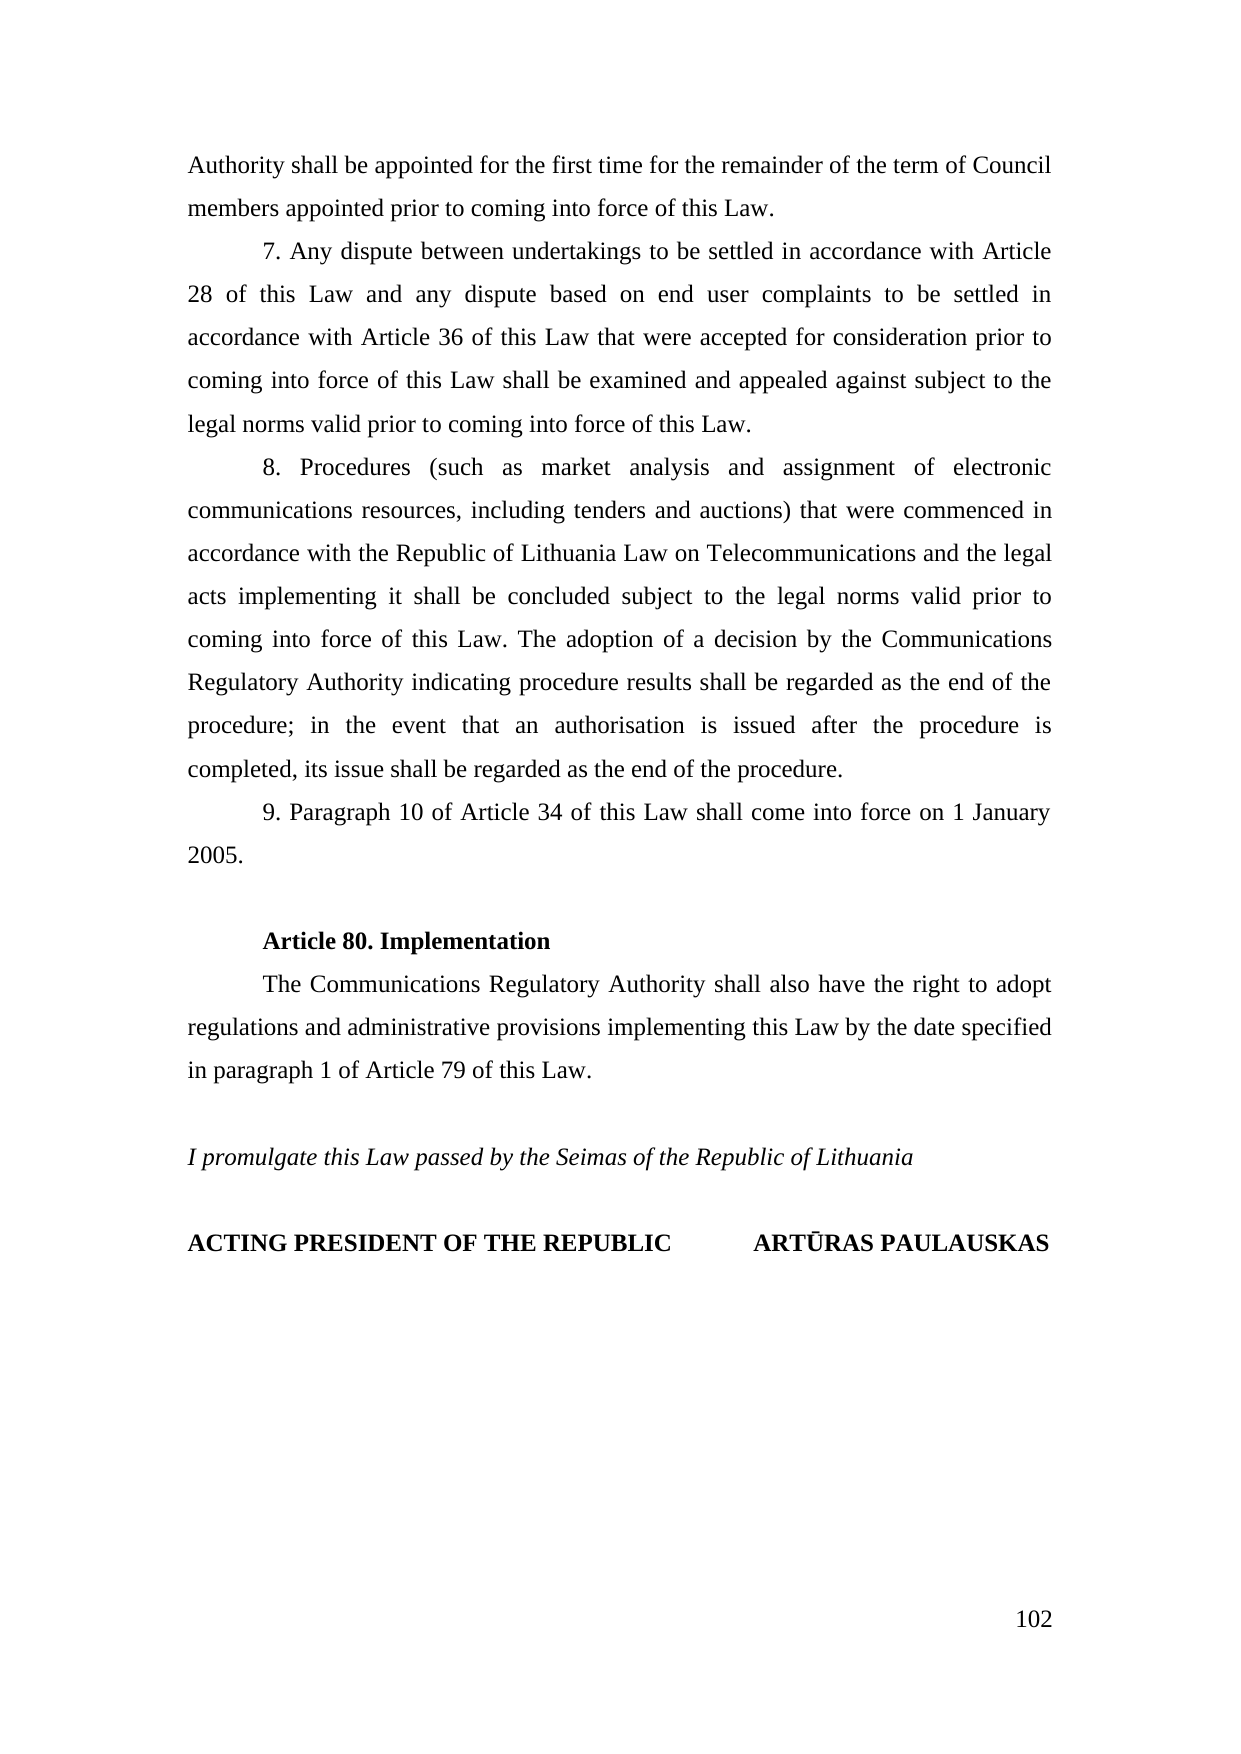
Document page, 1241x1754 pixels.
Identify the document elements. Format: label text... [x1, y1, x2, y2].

text The Communications Regulatory Authority shall also have the right to adopt regulations and administrative provisions implementing this Law by the date specified in paragraph 1 of Article 79 of this Law. [187, 969, 1053, 1084]
text Authority shall be appointed for the first time for the remainder of the term of Council members appointed prior to coming into force of this Law. [187, 150, 1053, 222]
text 7. Any dispute between undertakings to be settled in accordance with Article 28 of this Law and any dispute based on end user complaints to be settled in accordance with Article 36 of this Law that were accepted for consideration prior to coming into force of this Law shall be examined and appealed against subject to the legal norms valid prior to coming into force of this Law. [187, 236, 1053, 437]
text I promulgate this Law passed by the Seimas of the Republic of Lithuania [187, 1142, 1053, 1171]
text 8. Procedures (such as market analysis and assignment of electronic communications resources, including tenders and auctions) that were commenced in accordance with the Republic of Lithuania Law on Telecommunications and the legal acts implementing it shall be concluded subject to the legal norms valid prior to coming into force of this Law. The adoption of a decision by the Communications Regulatory Authority indicating procedure results shall be regarded as the end of the procedure; in the event that an authorisation is issued after the procedure is completed, its issue shall be regarded as the end of the procedure. [187, 452, 1053, 782]
text Article 80. Implementation [187, 926, 1053, 955]
text 9. Paragraph 10 of Article 34 of this Law shall come into force on 1 January 2005. [187, 797, 1053, 869]
text ACTING PRESIDENT OF THE REPUBLIC ARTŪRAS PAULAUSKAS [187, 1228, 1053, 1257]
